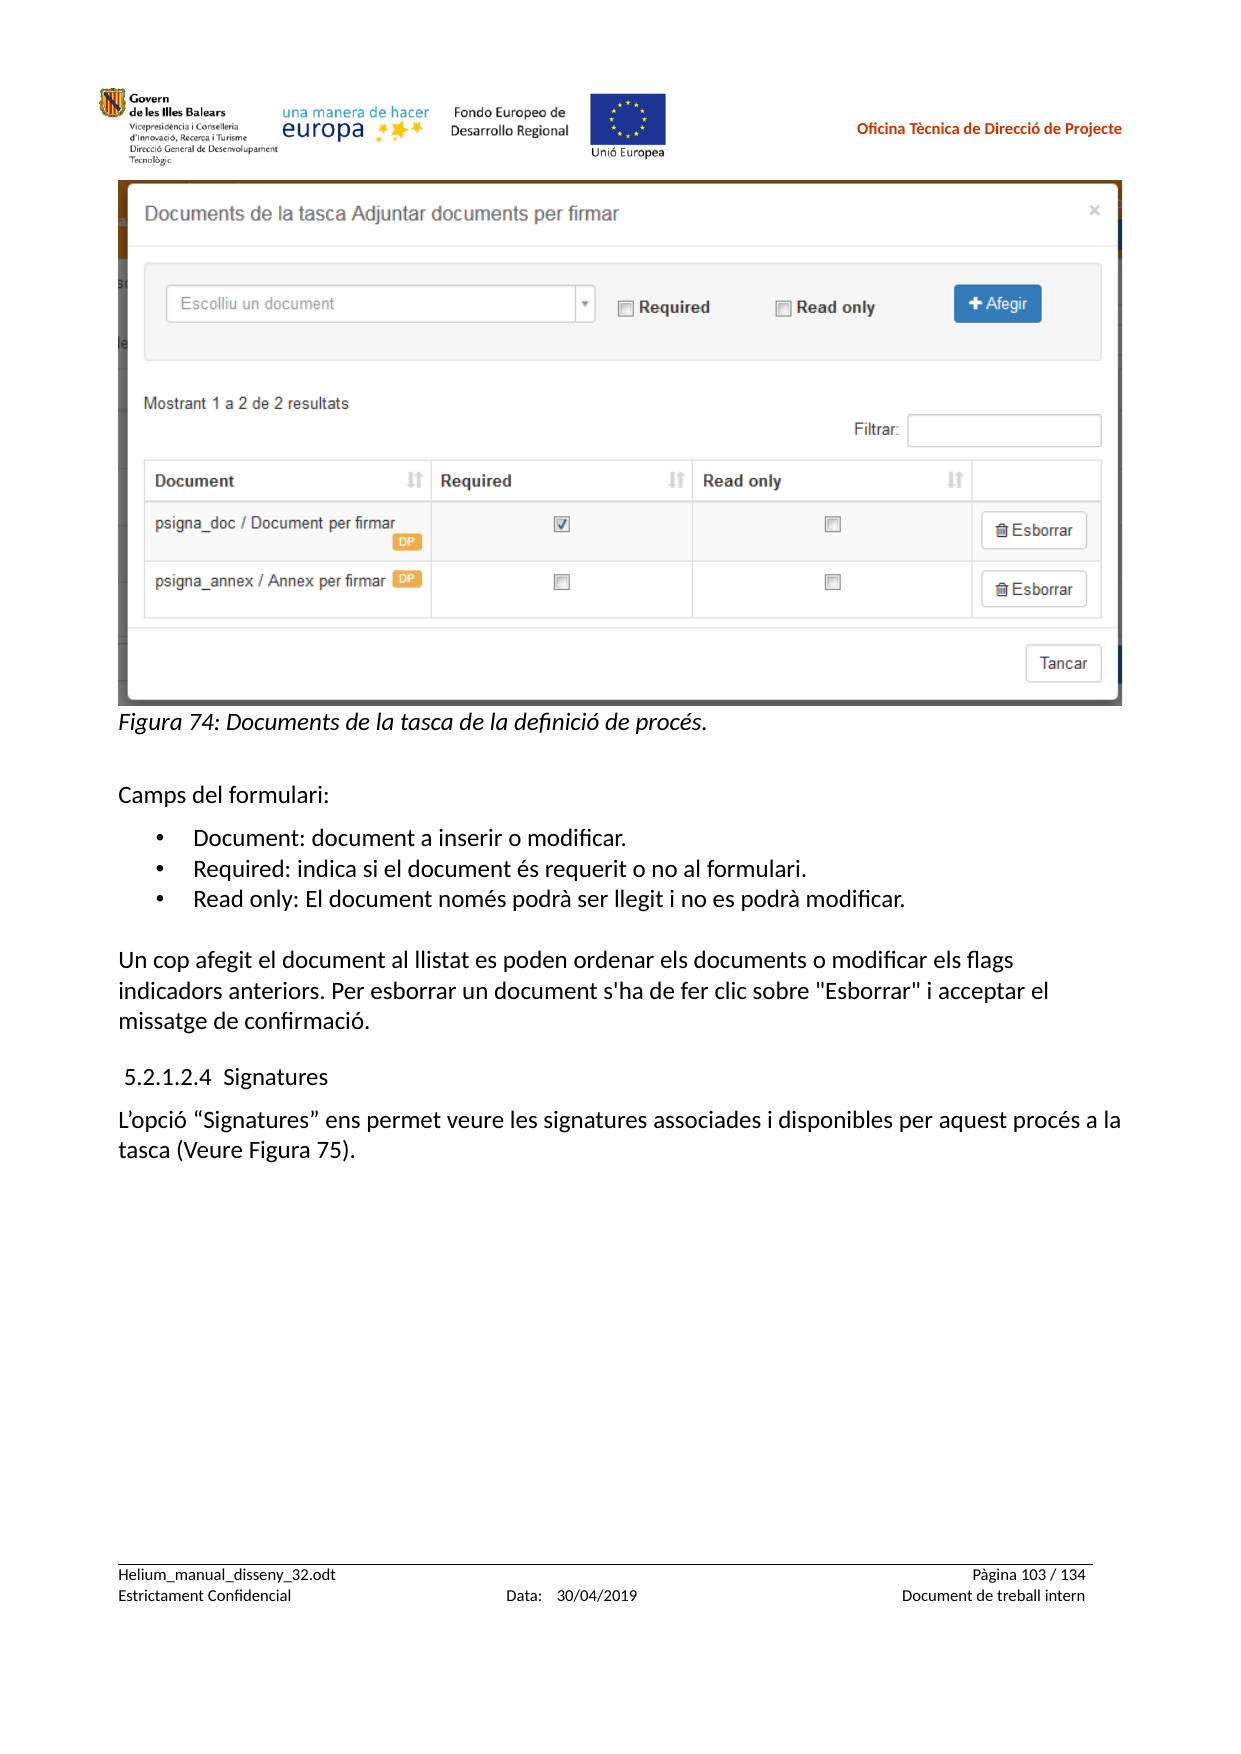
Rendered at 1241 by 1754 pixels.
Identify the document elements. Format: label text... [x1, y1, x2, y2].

text Figura 74: Documents de la tasca de la definició de procés. [118, 706, 1122, 736]
list Document: document a inserir o modificar. [156, 822, 1122, 853]
subtitle Signatures [118, 1061, 1122, 1091]
text L’opció “Signatures” ens permet veure les signatures associades i disponibles per aquest procés a la tasca (Veure Figura 75). [118, 1104, 1122, 1165]
text Camps del formulari: [118, 779, 1122, 810]
picture [99, 87, 668, 166]
list Required: indica si el document és requerit o no al formulari. [156, 853, 1122, 883]
list Read only: El document només podrà ser llegit i no es podrà modificar. [156, 883, 1122, 914]
text Un cop afegit el document al llistat es poden ordenar els documents o modificar els flags indicadors anteriors. Per esborrar un document s'ha de fer clic sobre "Esborrar" i acceptar el missatge de confirmació. [118, 944, 1122, 1036]
picture [118, 180, 1123, 706]
